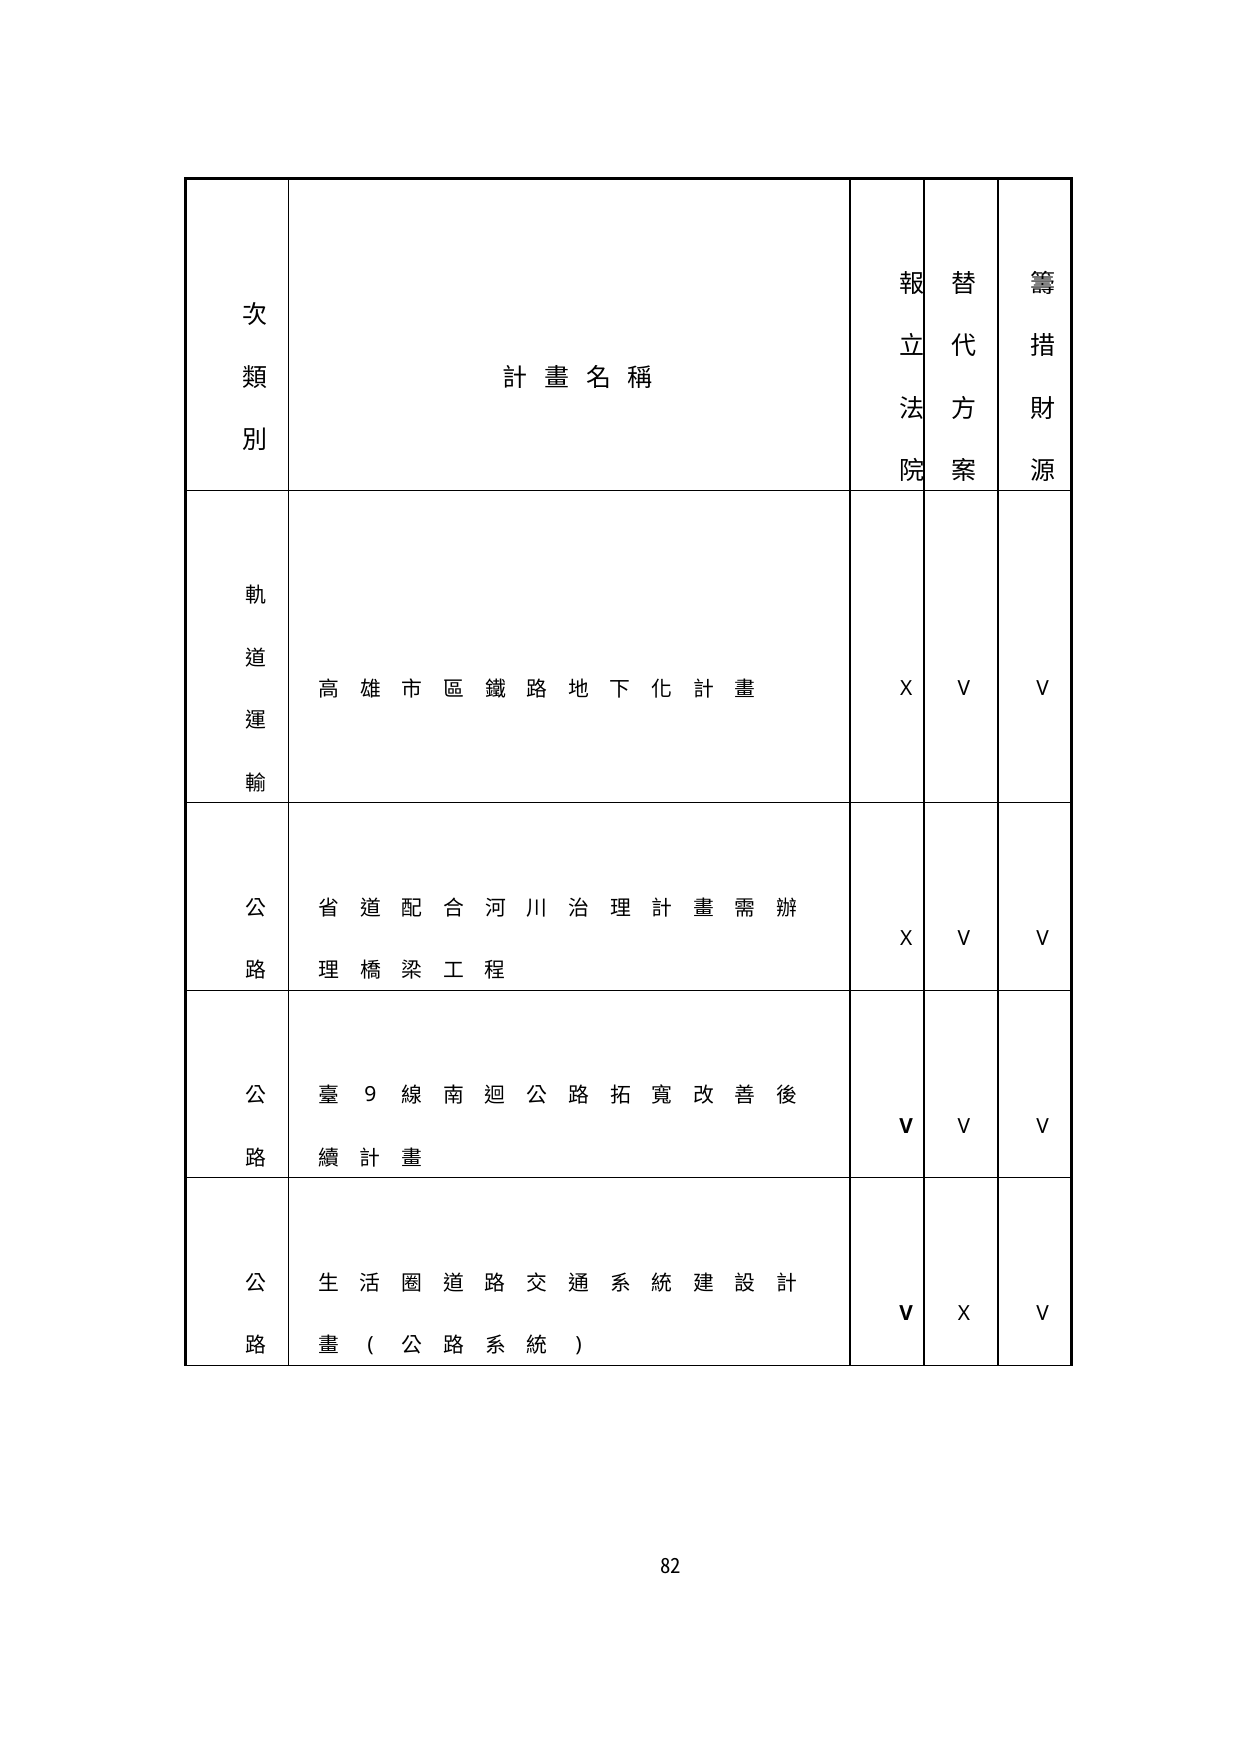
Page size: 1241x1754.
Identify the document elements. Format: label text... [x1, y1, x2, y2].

table_cell 生活圈道路交通系統建設計畫(公路系統) [289, 1178, 849, 1365]
table_cell V [925, 991, 997, 1177]
table_cell V [925, 491, 997, 802]
table_cell V [999, 491, 1070, 802]
table_cell V [999, 991, 1070, 1177]
table_header 次類別 [187, 180, 288, 490]
table_header 計畫名稱 [289, 180, 849, 490]
table_cell 軌道運輸 [187, 491, 288, 802]
table_cell V [851, 1178, 923, 1365]
table_header 替代方案 [925, 180, 997, 490]
table_cell 高雄市區鐵路地下化計畫 [289, 491, 849, 802]
table_cell V [999, 803, 1070, 990]
table_cell 省道配合河川治理計畫需辦理橋梁工程 [289, 803, 849, 990]
table_header 報立法院 [851, 180, 923, 490]
table_cell 公路 [187, 1178, 288, 1365]
table_cell V [851, 991, 923, 1177]
table_cell X [851, 803, 923, 990]
table_cell X [851, 491, 923, 802]
table_cell 公路 [187, 803, 288, 990]
table_header 籌措財源 [999, 180, 1070, 490]
table_cell V [925, 803, 997, 990]
table_cell V [999, 1178, 1070, 1365]
table_cell 臺9線南迴公路拓寬改善後續計畫 [289, 991, 849, 1177]
table_cell 公路 [187, 991, 288, 1177]
table_cell X [925, 1178, 997, 1365]
